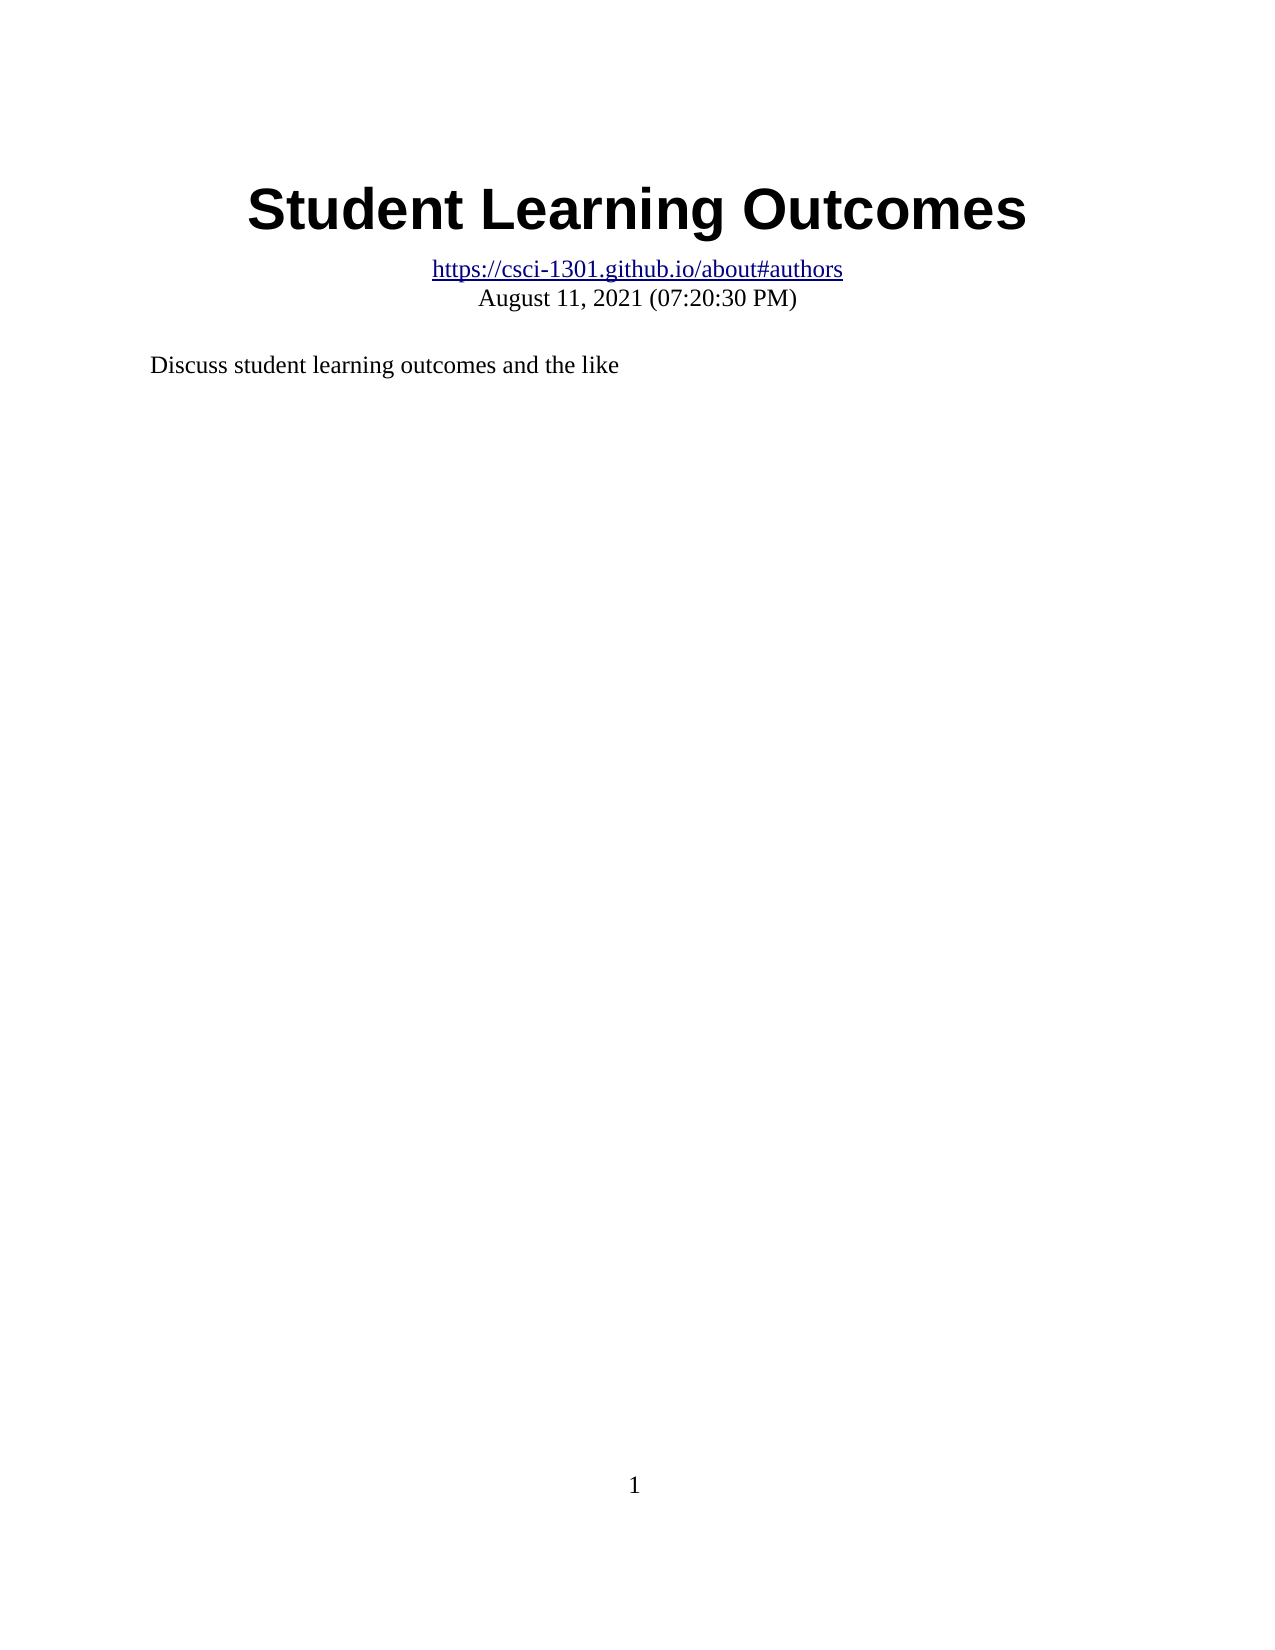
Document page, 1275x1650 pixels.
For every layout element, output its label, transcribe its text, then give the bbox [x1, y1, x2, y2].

text Discuss student learning outcomes and the like [150, 350, 1125, 378]
text https://csci-1301.github.io/about#authors [150, 254, 1125, 283]
text August 11, 2021 (07:20:30 PM) [150, 283, 1125, 312]
title Student Learning Outcomes [150, 175, 1125, 242]
